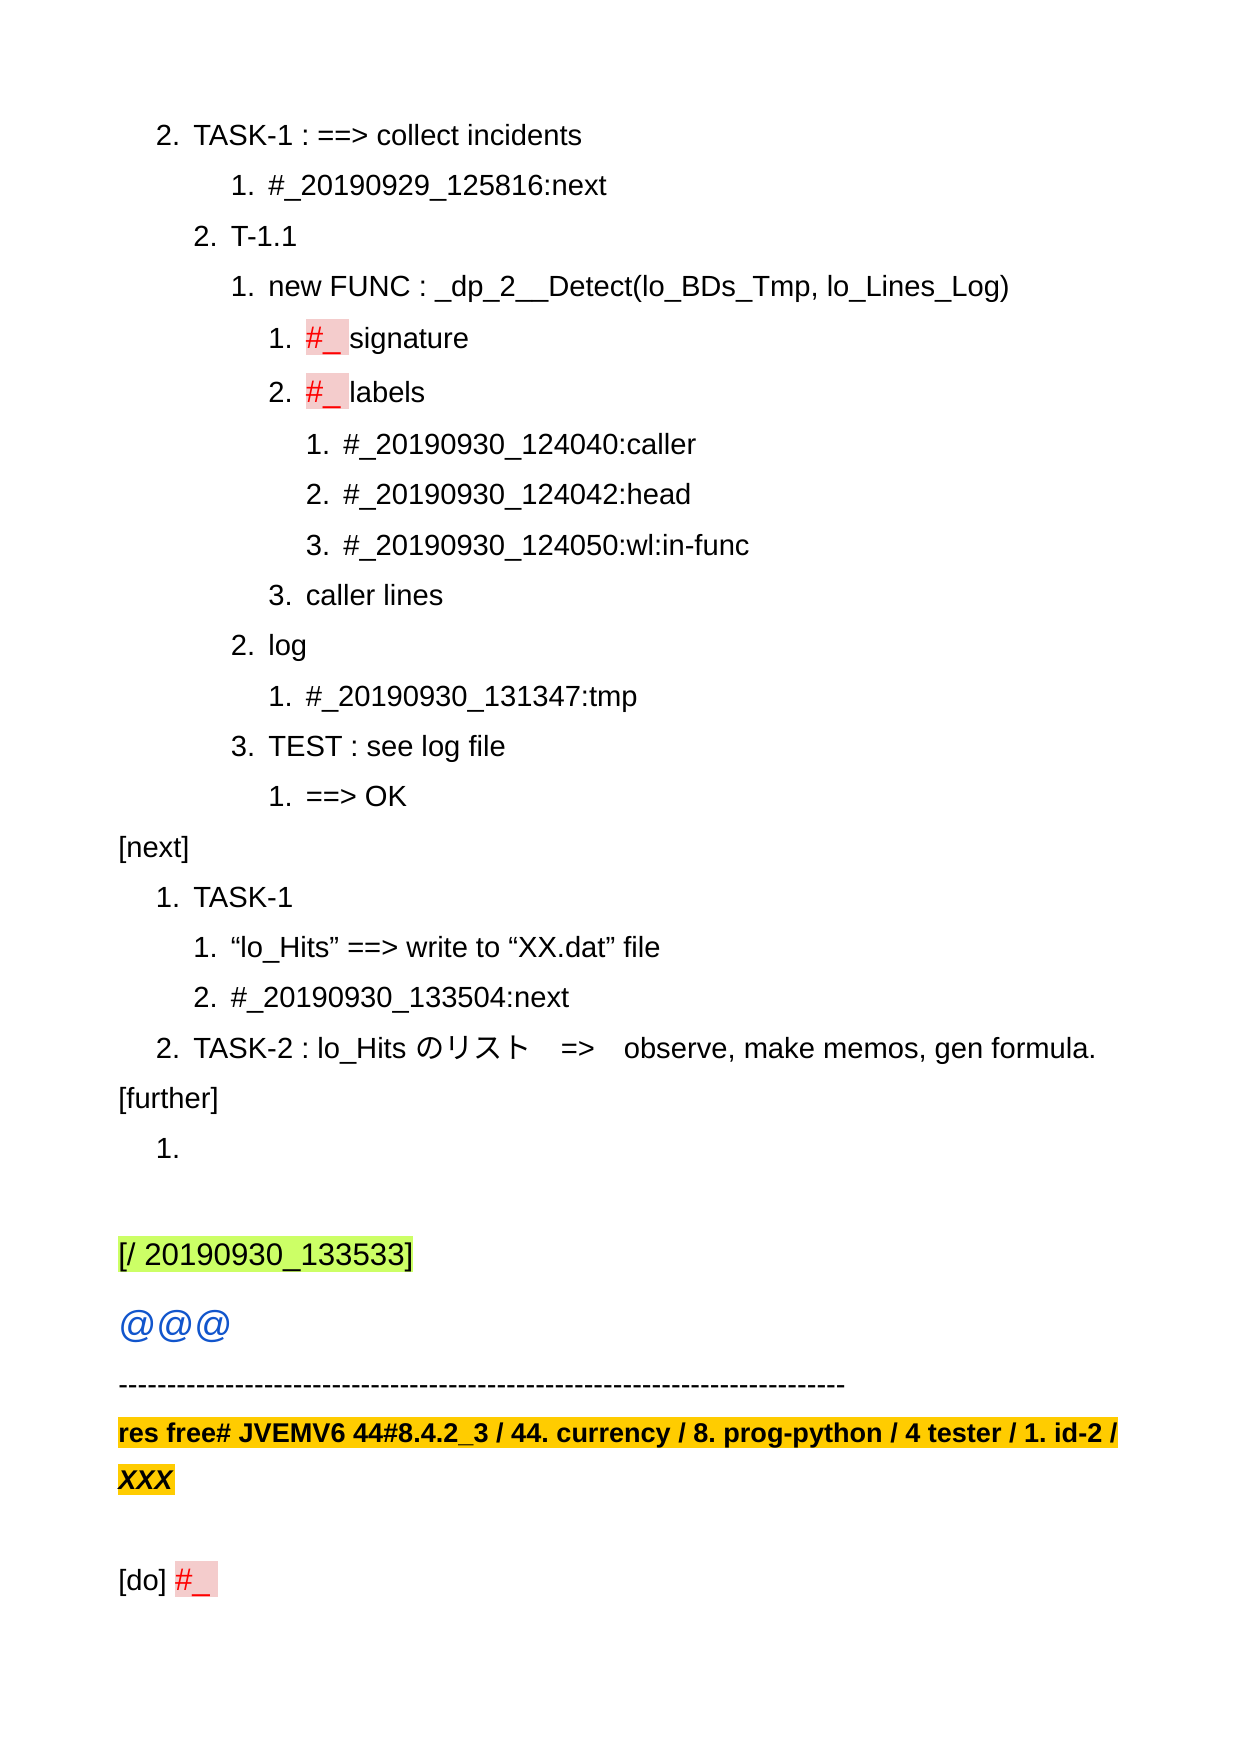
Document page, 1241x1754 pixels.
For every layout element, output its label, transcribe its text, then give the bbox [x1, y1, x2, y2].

text [do] #_ [118, 1561, 1122, 1597]
list log [231, 628, 1122, 662]
list “lo_Hits” ==> write to “XX.dat” file [193, 930, 1122, 964]
list #_20190930_133504:next [193, 981, 1122, 1014]
list #_20190929_125816:next [231, 168, 1122, 202]
text @@@ [118, 1302, 1122, 1345]
list #_20190930_131347:tmp [268, 679, 1122, 712]
text [/ 20190930_133533] [118, 1182, 1122, 1272]
list TASK-1 [156, 880, 1122, 913]
list #_20190930_124042:head [306, 477, 1122, 511]
text res free# JVEMV6 44#8.4.2_3 / 44. currency / 8. prog-python / 4 tester / 1. id-2 / XXX [118, 1417, 1122, 1495]
list #_20190930_124050:wl:in-func [306, 528, 1122, 561]
list ==> OK [268, 779, 1122, 813]
text --------------------------------------------------------------------------- [118, 1367, 1122, 1400]
text [next] [118, 829, 1122, 863]
list TASK-1 : ==> collect incidents [156, 118, 1122, 152]
text [further] [118, 1081, 1122, 1115]
list caller lines [268, 578, 1122, 612]
list TASK-2 : lo_Hits のリスト => observe, make memos, gen formula. [156, 1031, 1122, 1064]
list #_20190930_124040:caller [306, 427, 1122, 461]
list T-1.1 [193, 219, 1122, 252]
list #_ labels [268, 373, 1122, 409]
list TEST : see log file [231, 729, 1122, 762]
list #_ signature [268, 319, 1122, 355]
list new FUNC : _dp_2__Detect(lo_BDs_Tmp, lo_Lines_Log) [231, 269, 1122, 303]
